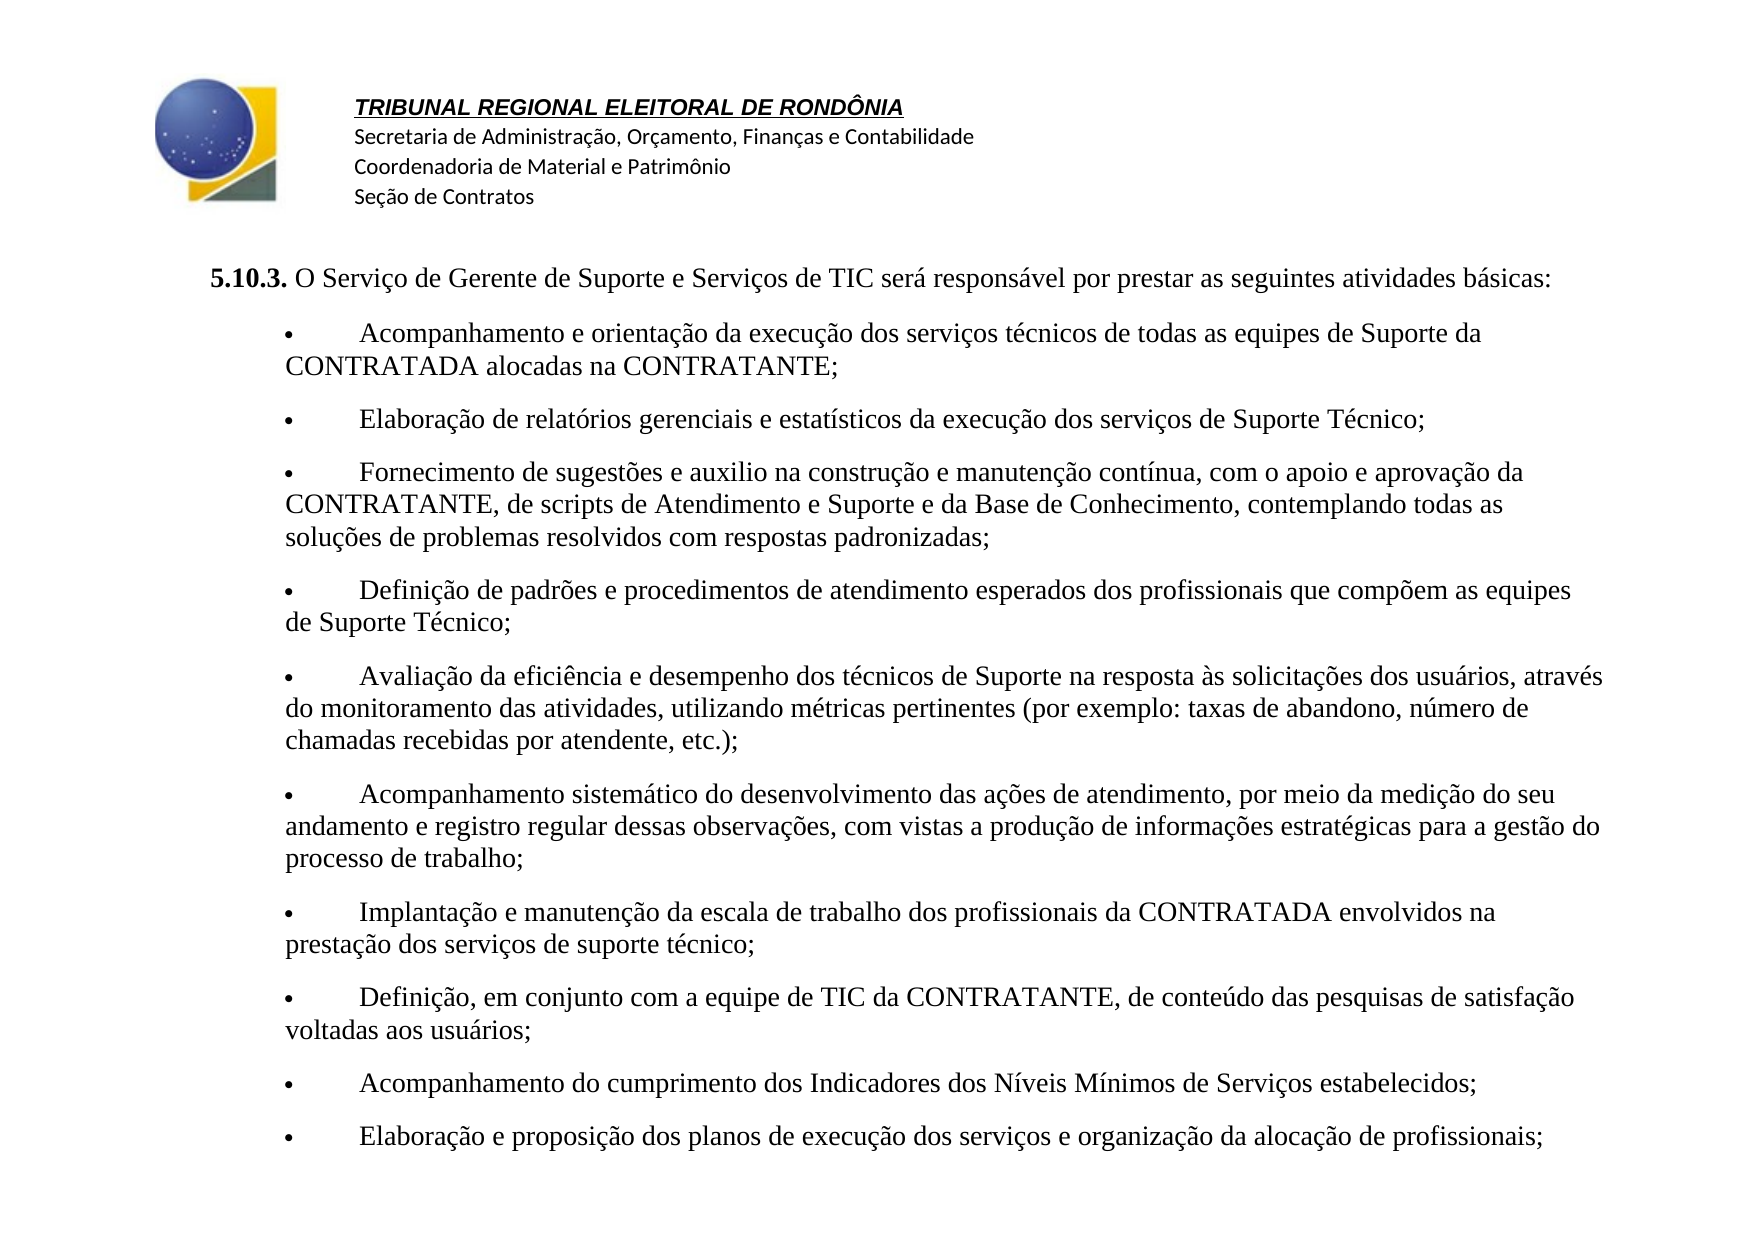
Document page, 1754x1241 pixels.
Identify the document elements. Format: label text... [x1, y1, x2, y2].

list Acompanhamento do cumprimento dos Indicadores dos Níveis Mínimos de Serviços estabelecidos; [285, 1066, 1606, 1098]
list Definição, em conjunto com a equipe de TIC da CONTRATANTE, de conteúdo das pesquisas de satisfação voltadas aos usuários; [285, 980, 1606, 1045]
list Implantação e manutenção da escala de trabalho dos profissionais da CONTRATADA envolvidos na prestação dos serviços de suporte técnico; [285, 895, 1606, 959]
list Elaboração de relatórios gerenciais e estatísticos da execução dos serviços de Suporte Técnico; [285, 402, 1606, 434]
list Elaboração e proposição dos planos de execução dos serviços e organização da alocação de profissionais; [285, 1119, 1606, 1152]
list Acompanhamento sistemático do desenvolvimento das ações de atendimento, por meio da medição do seu andamento e registro regular dessas observações, com vistas a produção de informações estratégicas para a gestão do processo de trabalho; [285, 777, 1606, 874]
list Definição de padrões e procedimentos de atendimento esperados dos profissionais que compõem as equipes de Suporte Técnico; [285, 573, 1606, 638]
text 5.10.3. O Serviço de Gerente de Suporte e Serviços de TIC será responsável por prestar as seguintes atividades básicas: [210, 261, 1594, 293]
list Fornecimento de sugestões e auxilio na construção e manutenção contínua, com o apoio e aprovação da CONTRATANTE, de scripts de Atendimento e Suporte e da Base de Conhecimento, contemplando todas as soluções de problemas resolvidos com respostas padronizadas; [285, 455, 1606, 552]
list Acompanhamento e orientação da execução dos serviços técnicos de todas as equipes de Suporte da CONTRATADA alocadas na CONTRATANTE; [285, 316, 1606, 381]
list Avaliação da eficiência e desempenho dos técnicos de Suporte na resposta às solicitações dos usuários, através do monitoramento das atividades, utilizando métricas pertinentes (por exemplo: taxas de abandono, número de chamadas recebidas por atendente, etc.); [285, 659, 1606, 756]
